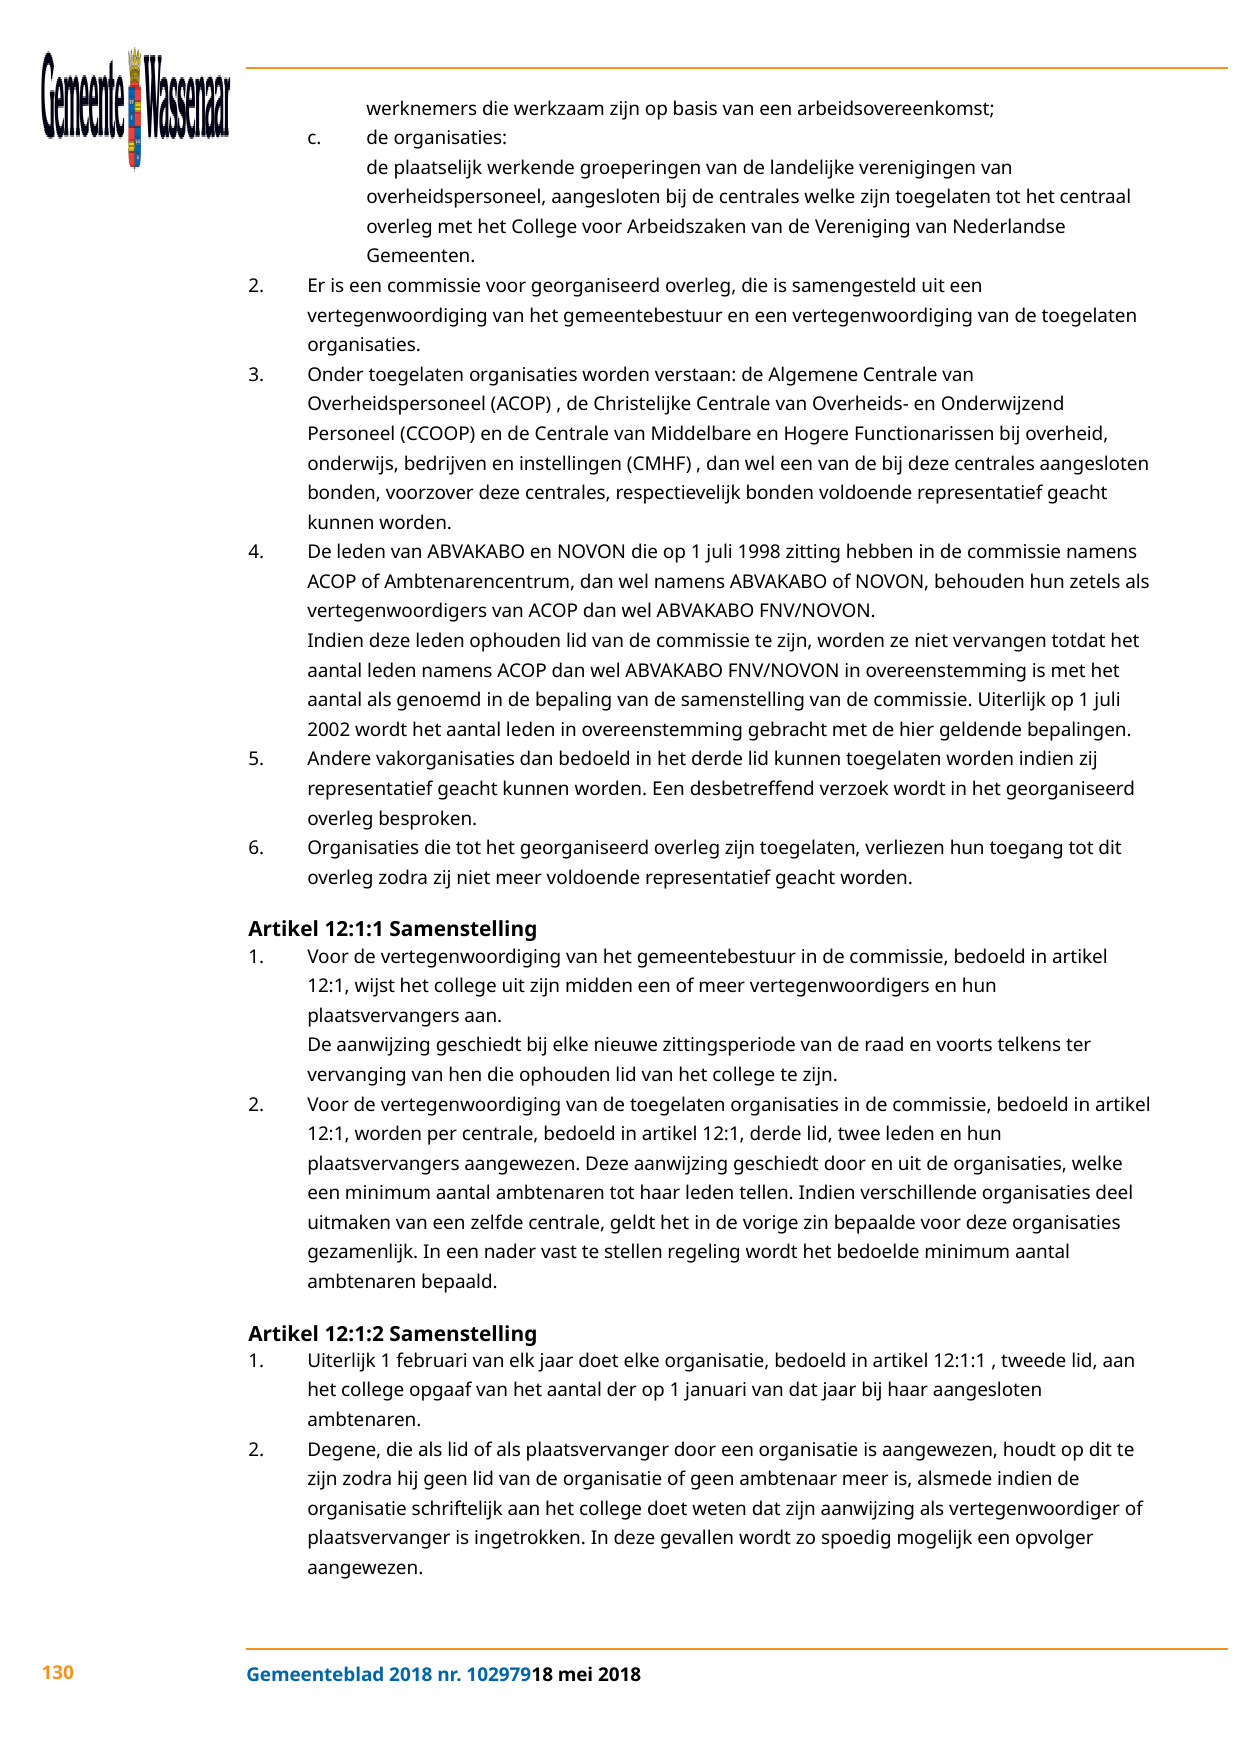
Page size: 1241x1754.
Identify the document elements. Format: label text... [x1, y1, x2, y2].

list Andere vakorganisaties dan bedoeld in het derde lid kunnen toegelaten worden indien zij representatief geacht kunnen worden. Een desbetreffend verzoek wordt in het georganiseerd overleg besproken. [248, 746, 1152, 831]
text Artikel 12:1:1 Samenstelling [248, 914, 1152, 943]
list de organisaties: [307, 124, 1152, 150]
list werknemers die werkzaam zijn op basis van een arbeidsovereenkomst; [307, 95, 1152, 121]
list Voor de vertegenwoordiging van het gemeentebestuur in de commissie, bedoeld in artikel 12:1, wijst het college uit zijn midden een of meer vertegenwoordigers en hun plaatsvervangers aan. [248, 943, 1152, 1028]
list Degene, die als lid of als plaatsvervanger door een organisatie is aangewezen, houdt op dit te zijn zodra hij geen lid van de organisatie of geen ambtenaar meer is, alsmede indien de organisatie schriftelijk aan het college doet weten dat zijn aanwijzing als vertegenwoordiger of plaatsvervanger is ingetrokken. In deze gevallen wordt zo spoedig mogelijk een opvolger aangewezen. [248, 1436, 1152, 1580]
list de plaatselijk werkende groeperingen van de landelijke verenigingen van overheidspersoneel, aangesloten bij de centrales welke zijn toegelaten tot het centraal overleg met het College voor Arbeidszaken van de Vereniging van Nederlandse Gemeenten. [307, 154, 1152, 268]
list Uiterlijk 1 februari van elk jaar doet elke organisatie, bedoeld in artikel 12:1:1 , tweede lid, aan het college opgaaf van het aantal der op 1 januari van dat jaar bij haar aangesloten ambtenaren. [248, 1347, 1152, 1432]
picture [41, 47, 231, 172]
list De leden van ABVAKABO en NOVON die op 1 juli 1998 zitting hebben in de commissie namens ACOP of Ambtenarencentrum, dan wel namens ABVAKABO of NOVON, behouden hun zetels als vertegenwoordigers van ACOP dan wel ABVAKABO FNV/NOVON. [248, 538, 1152, 623]
list Indien deze leden ophouden lid van de commissie te zijn, worden ze niet vervangen totdat het aantal leden namens ACOP dan wel ABVAKABO FNV/NOVON in overeenstemming is met het aantal als genoemd in de bepaling van de samenstelling van de commissie. Uiterlijk op 1 juli 2002 wordt het aantal leden in overeenstemming gebracht met de hier geldende bepalingen. [248, 627, 1152, 742]
list Er is een commissie voor georganiseerd overleg, die is samengesteld uit een vertegenwoordiging van het gemeentebestuur en een vertegenwoordiging van de toegelaten organisaties. [248, 272, 1152, 357]
list De aanwijzing geschiedt bij elke nieuwe zittingsperiode van de raad en voorts telkens ter vervanging van hen die ophouden lid van het college te zijn. [248, 1032, 1152, 1087]
list Voor de vertegenwoordiging van de toegelaten organisaties in de commissie, bedoeld in artikel 12:1, worden per centrale, bedoeld in artikel 12:1, derde lid, twee leden en hun plaatsvervangers aangewezen. Deze aanwijzing geschiedt door en uit de organisaties, welke een minimum aantal ambtenaren tot haar leden tellen. Indien verschillende organisaties deel uitmaken van een zelfde centrale, geldt het in de vorige zin bepaalde voor deze organisaties gezamenlijk. In een nader vast te stellen regeling wordt het bedoelde minimum aantal ambtenaren bepaald. [248, 1091, 1152, 1294]
list Organisaties die tot het georganiseerd overleg zijn toegelaten, verliezen hun toegang tot dit overleg zodra zij niet meer voldoende representatief geacht worden. [248, 834, 1152, 890]
text Artikel 12:1:2 Samenstelling [248, 1319, 1152, 1347]
list Onder toegelaten organisaties worden verstaan: de Algemene Centrale van Overheidspersoneel (ACOP) , de Christelijke Centrale van Overheids- en Onderwijzend Personeel (CCOOP) en de Centrale van Middelbare en Hogere Functionarissen bij overheid, onderwijs, bedrijven en instellingen (CMHF) , dan wel een van de bij deze centrales aangesloten bonden, voorzover deze centrales, respectievelijk bonden voldoende representatief geacht kunnen worden. [248, 361, 1152, 535]
